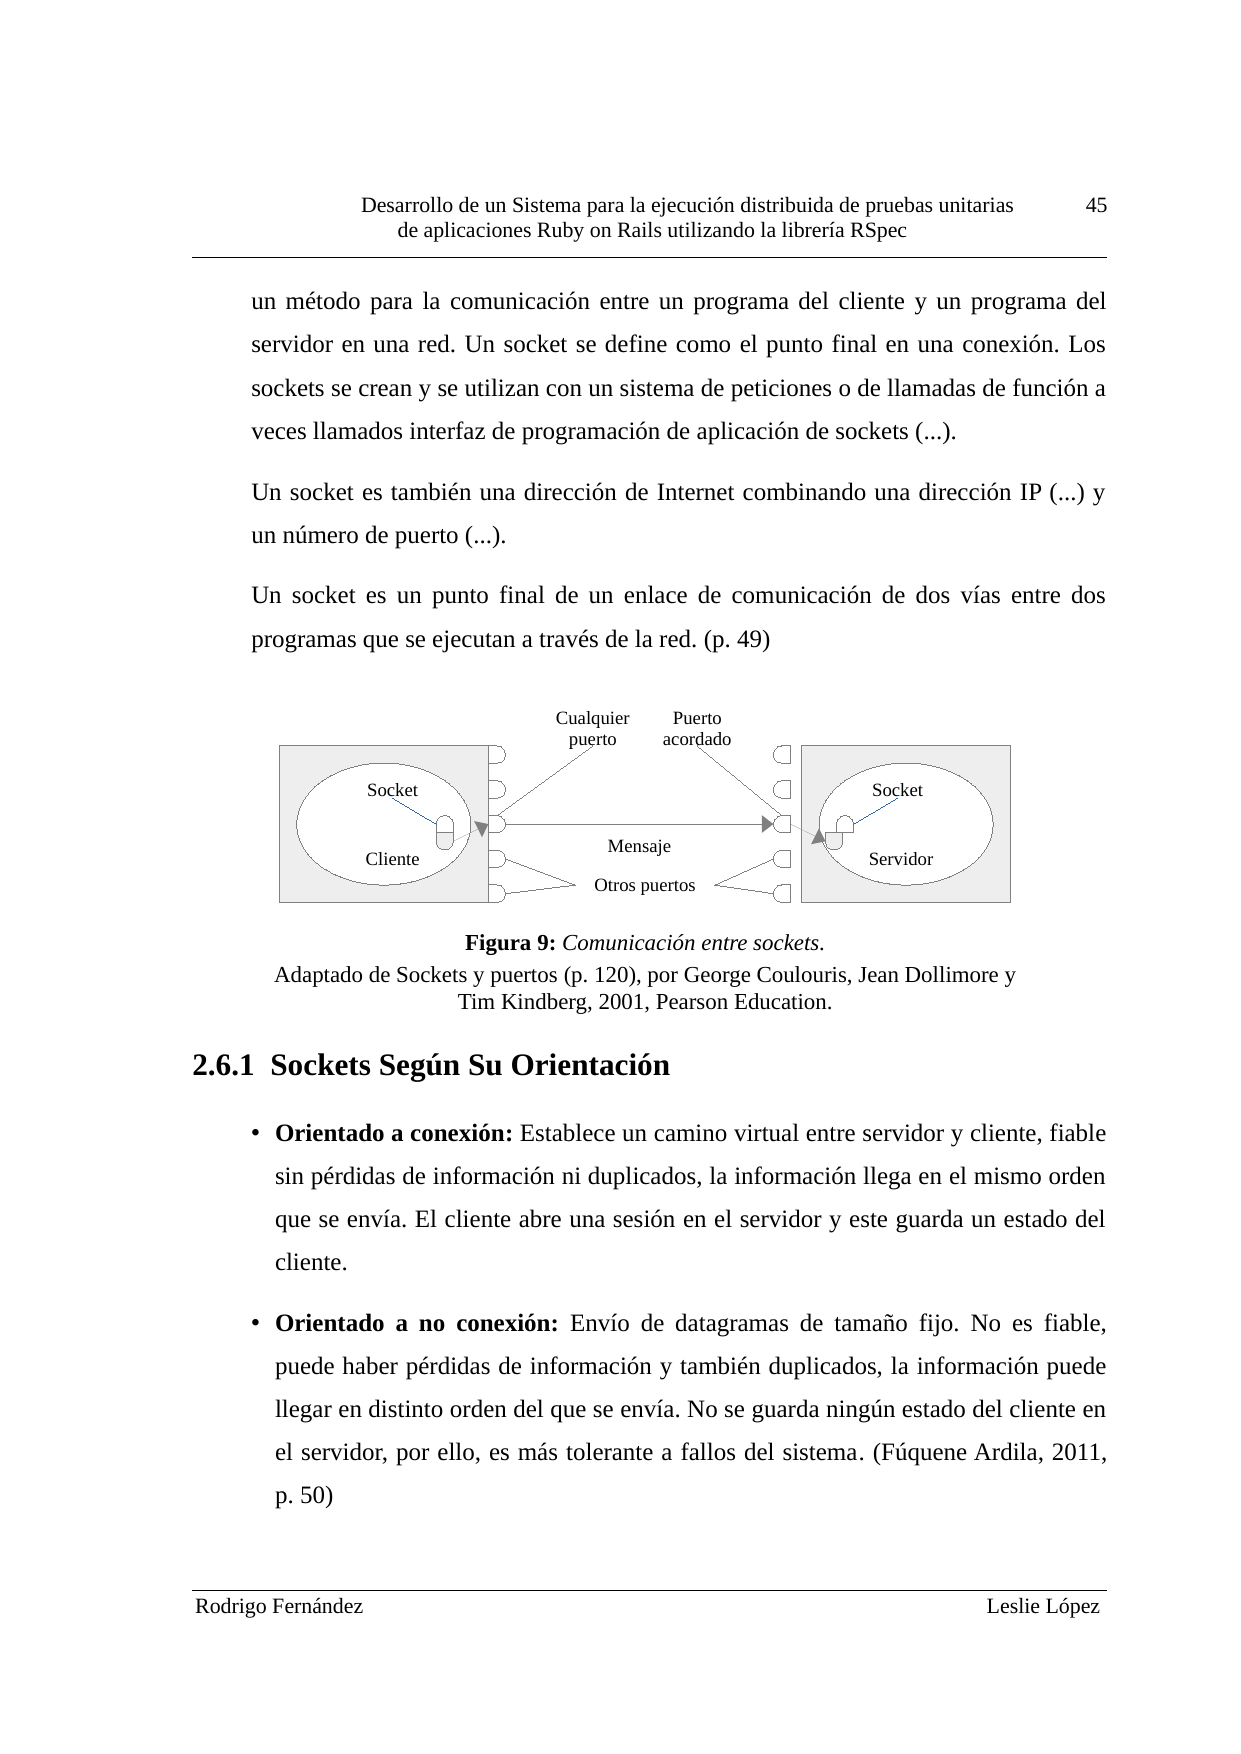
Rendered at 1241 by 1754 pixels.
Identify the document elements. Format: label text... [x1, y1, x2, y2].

list Orientado a conexión: Establece un camino virtual entre servidor y cliente, fiable sin pérdidas de información ni duplicados, la información llega en el mismo orden que se envía. El cliente abre una sesión en el servidor y este guarda un estado del cliente. [251, 1118, 1107, 1276]
text Figura 9: Comunicación entre sockets. [257, 929, 1033, 955]
text Adaptado de Sockets y puertos (p. 120), por George Coulouris, Jean Dollimore y Tim Kindberg, 2001, Pearson Education. [257, 961, 1033, 1014]
subtitle Sockets según su orientación [192, 1046, 1107, 1082]
list Orientado a no conexión: Envío de datagramas de tamaño fijo. No es fiable, puede haber pérdidas de información y también duplicados, la información puede llegar en distinto orden del que se envía. No se guarda ningún estado del cliente en el servidor, por ello, es más tolerante a fallos del sistema. (Fúquene Ardila, 2011, p. 50)⁠ [251, 1308, 1107, 1509]
text Un socket es un punto final de un enlace de comunicación de dos vías entre dos programas que se ejecutan a través de la red. (p. 49) [251, 581, 1107, 652]
text Un socket es también una dirección de Internet combinando una dirección IP (...) y un número de puerto (...). [251, 477, 1107, 548]
text un método para la comunicación entre un programa del cliente y un programa del servidor en una red. Un socket se define como el punto final en una conexión. Los sockets se crean y se utilizan con un sistema de peticiones o de llamadas de función a veces llamados interfaz de programación de aplicación de sockets (...). [251, 286, 1107, 444]
